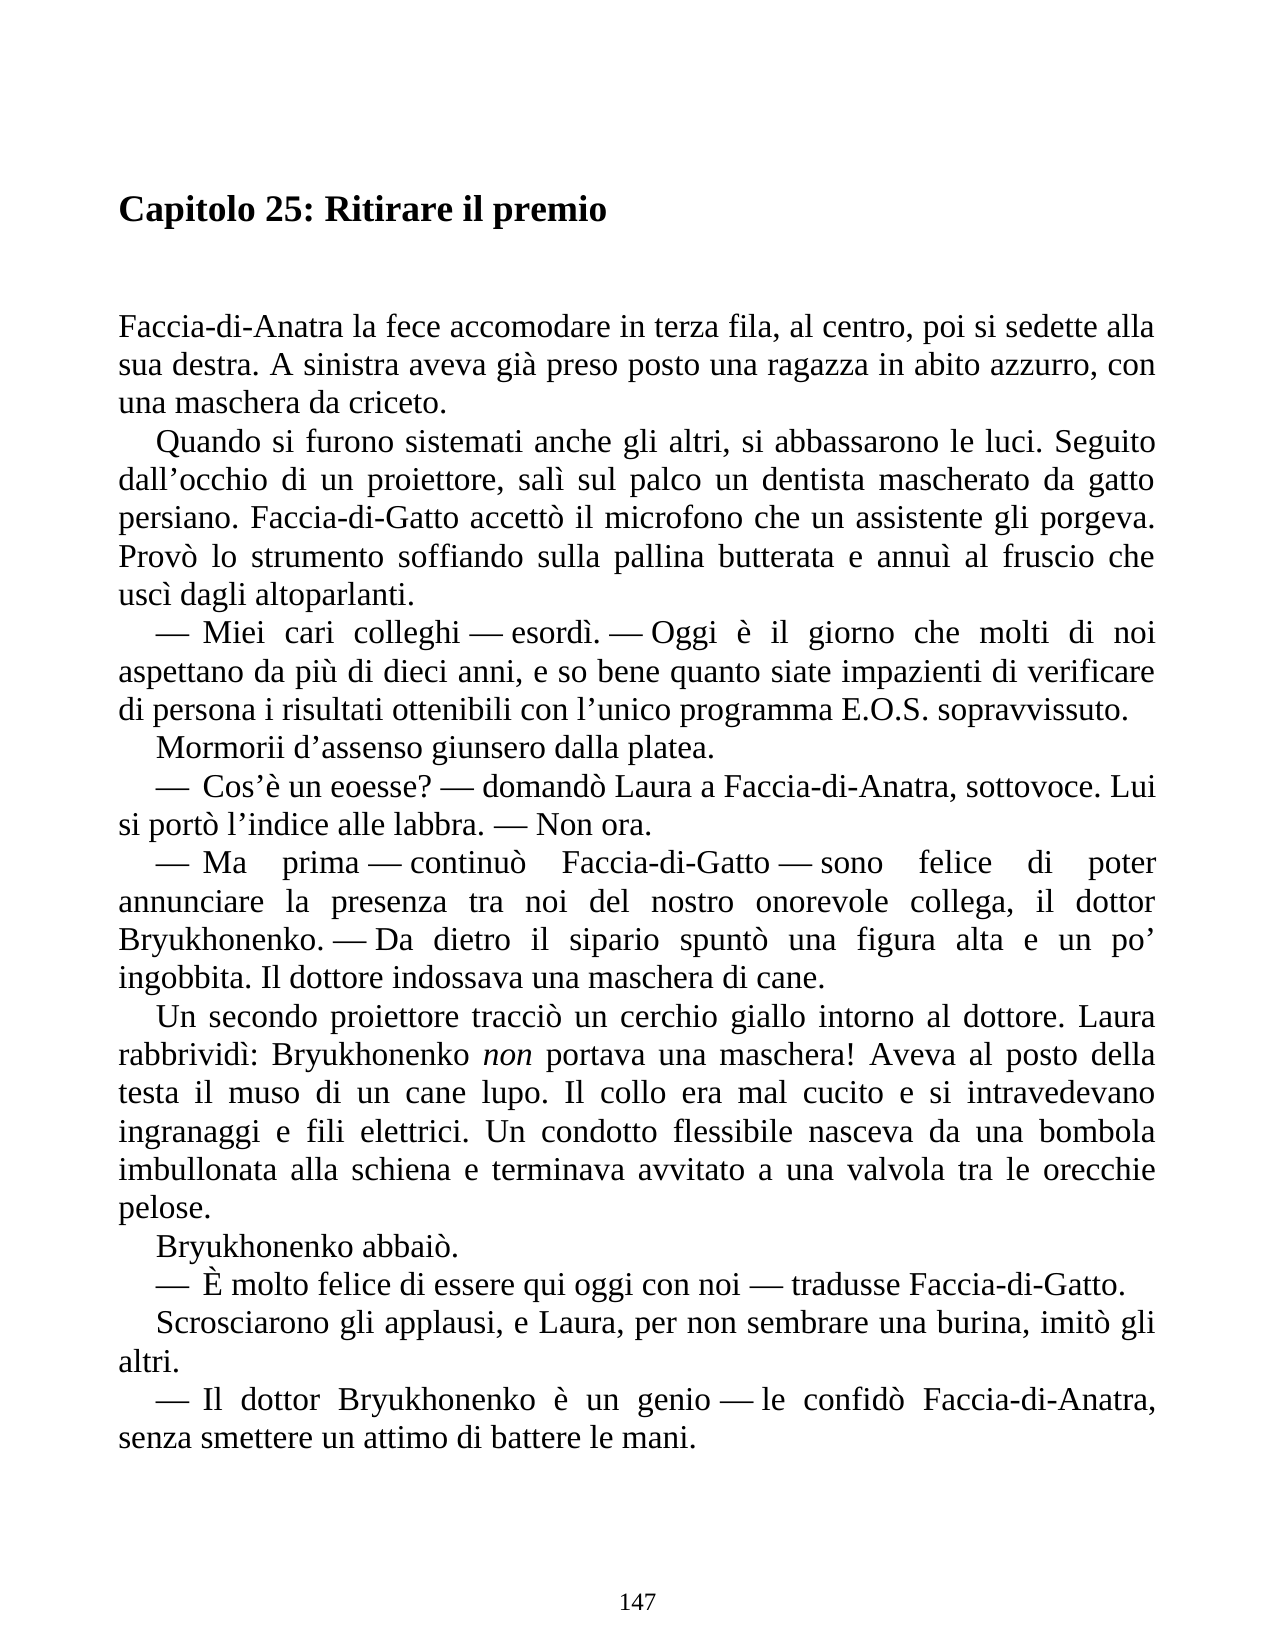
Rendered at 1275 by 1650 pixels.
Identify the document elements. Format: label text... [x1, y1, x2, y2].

text — Miei cari colleghi — esordì. — Oggi è il giorno che molti di noi aspettano da più di dieci anni, e so bene quanto siate impazienti di verificare di persona i risultati ottenibili con l’unico programma E.O.S. sopravvissuto. [118, 612, 1157, 727]
text Bryukhonenko abbaiò. [118, 1226, 1157, 1264]
text Un secondo proiettore tracciò un cerchio giallo intorno al dottore. Laura rabbrividì: Bryukhonenko non portava una maschera! Aveva al posto della testa il muso di un cane lupo. Il collo era mal cucito e si intravedevano ingranaggi e fili elettrici. Un condotto flessibile nasceva da una bombola imbullonata alla schiena e terminava avvitato a una valvola tra le orecchie pelose. [118, 996, 1157, 1226]
text — Ma prima — continuò Faccia-di-Gatto — sono felice di poter annunciare la presenza tra noi del nostro onorevole collega, il dottor Bryukhonenko. — Da dietro il sipario spuntò una figura alta e un po’ ingobbita. Il dottore indossava una maschera di cane. [118, 842, 1157, 996]
text — È molto felice di essere qui oggi con noi — tradusse Faccia-di-Gatto. [118, 1264, 1157, 1302]
text Capitolo 25: Ritirare il premio [118, 186, 1157, 229]
text — Cos’è un eoesse? — domandò Laura a Faccia-di-Anatra, sottovoce. Lui si portò l’indice alle labbra. — Non ora. [118, 766, 1157, 842]
text Quando si furono sistemati anche gli altri, si abbassarono le luci. Seguito dall’occhio di un proiettore, salì sul palco un dentista mascherato da gatto persiano. Faccia-di-Gatto accettò il microfono che un assistente gli porgeva. Provò lo strumento soffiando sulla pallina butterata e annuì al fruscio che uscì dagli altoparlanti. [118, 421, 1157, 612]
text Scrosciarono gli applausi, e Laura, per non sembrare una burina, imitò gli altri. [118, 1302, 1157, 1379]
text Faccia-di-Anatra la fece accomodare in terza fila, al centro, poi si sedette alla sua destra. A sinistra aveva già preso posto una ragazza in abito azzurro, con una maschera da criceto. [118, 306, 1157, 421]
text Mormorii d’assenso giunsero dalla platea. [118, 727, 1157, 766]
text — Il dottor Bryukhonenko è un genio — le confidò Faccia-di-Anatra, senza smettere un attimo di battere le mani. [118, 1379, 1157, 1456]
